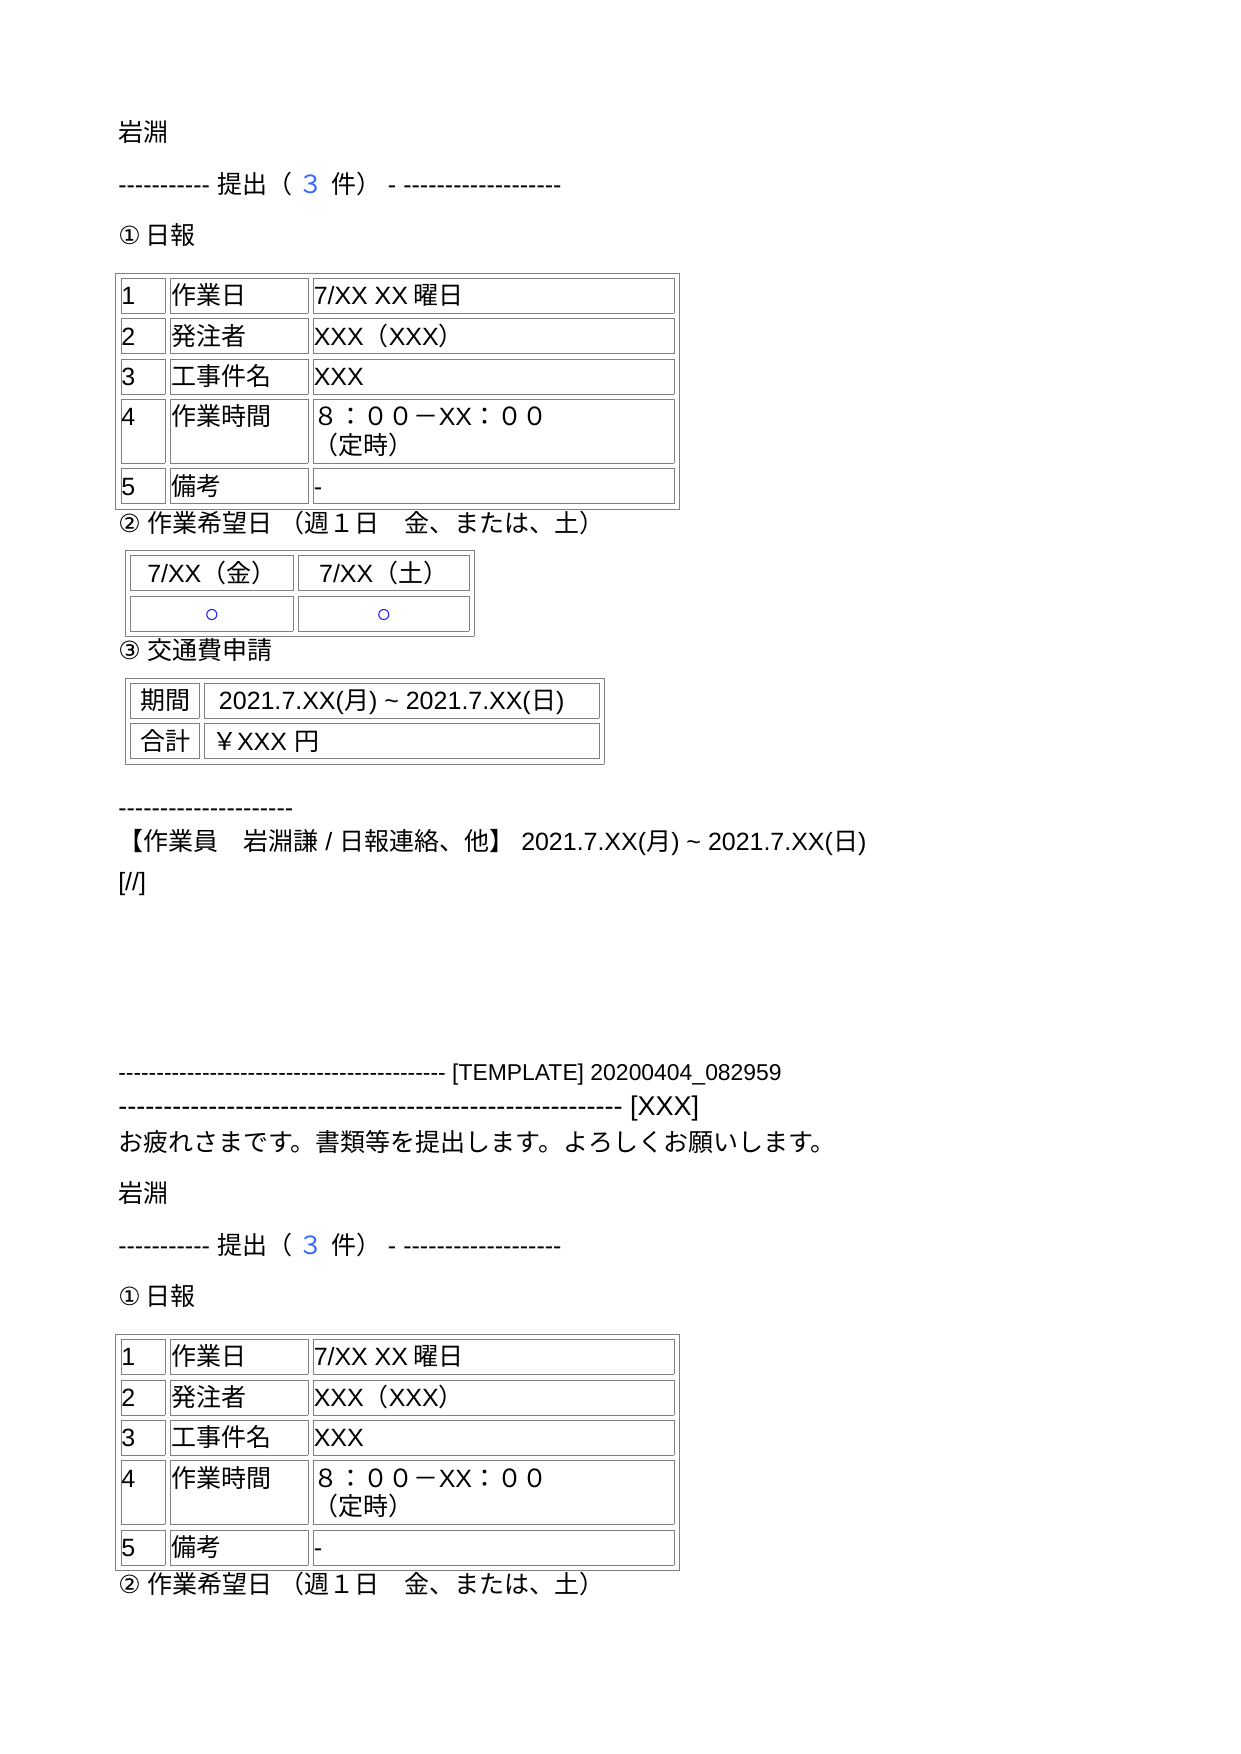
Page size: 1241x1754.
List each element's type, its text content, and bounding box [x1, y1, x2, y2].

table_header 2021.7.XX(月) ~ 2021.7.XX(日) [202, 679, 602, 718]
table_cell ○ [296, 590, 471, 631]
text ----------- 提出（ ３ 件） - ------------------- [118, 1231, 1122, 1259]
table_header 7/XX（土） [296, 551, 471, 590]
table_cell XXX [310, 1415, 677, 1455]
text 岩淵 [118, 118, 1122, 147]
table_header 1 [118, 1335, 168, 1374]
table_cell ８：００－XX：００ （定時） [310, 1455, 677, 1524]
table_cell 4 [118, 1455, 168, 1524]
text ①日報 [118, 221, 1122, 250]
text 【作業員 岩淵謙 / 日報連絡、他】 2021.7.XX(月) ~ 2021.7.XX(日) [118, 827, 1122, 856]
table_cell 発注者 [168, 1374, 310, 1414]
table_cell 2 [118, 313, 168, 353]
table_cell 4 [118, 394, 168, 463]
table_cell - [310, 463, 677, 503]
text --------------------- [118, 792, 1122, 821]
table_cell ８：００－XX：００ （定時） [310, 394, 677, 463]
table_cell XXX [310, 353, 677, 394]
table_cell 作業時間 [168, 1455, 310, 1524]
table_cell 工事件名 [168, 1415, 310, 1455]
table_cell 5 [118, 1524, 168, 1564]
table_header 作業日 [168, 274, 310, 313]
table_header 作業日 [168, 1335, 310, 1374]
text 岩淵 [118, 1179, 1122, 1208]
table_cell 3 [118, 1415, 168, 1455]
text -------------------------------------------------------- [XXX] [118, 1090, 1122, 1122]
text ----------- 提出（ ３ 件） - ------------------- [118, 169, 1122, 198]
table_cell - [314, 1531, 674, 1564]
table_cell 2 [118, 1374, 168, 1414]
table_cell 5 [118, 463, 168, 503]
table_cell 工事件名 [168, 353, 310, 394]
text ③ 交通費申請 [118, 636, 1122, 665]
table_cell 発注者 [168, 313, 310, 353]
text ------------------------------------------- [TEMPLATE] 20200404_082959 [118, 1059, 1122, 1085]
table_cell 作業時間 [168, 394, 310, 463]
table_cell 備考 [168, 463, 310, 503]
table_cell 合計 [128, 718, 202, 758]
text ② 作業希望日 （週１日 金、または、土） [118, 1570, 1122, 1599]
table_cell - [310, 1524, 677, 1564]
table_cell ￥XXX 円 [202, 718, 602, 758]
table_cell 3 [118, 353, 168, 394]
table_cell XXX（XXX） [310, 313, 677, 353]
table_header 7/XX XX曜日 [310, 1335, 677, 1374]
table_cell ○ [128, 590, 296, 631]
text ①日報 [118, 1282, 1122, 1311]
table_header 7/XX（金） [128, 551, 296, 590]
table_header 期間 [128, 679, 202, 718]
table_cell - [314, 469, 674, 503]
table_header 7/XX XX曜日 [310, 274, 677, 313]
table_cell 備考 [168, 1524, 310, 1564]
text ② 作業希望日 （週１日 金、または、土） [118, 509, 1122, 537]
text [//] [118, 867, 1122, 895]
text お疲れさまです。書類等を提出します。よろしくお願いします。 [118, 1128, 1122, 1157]
table_cell XXX（XXX） [310, 1374, 677, 1414]
table_header 1 [118, 274, 168, 313]
